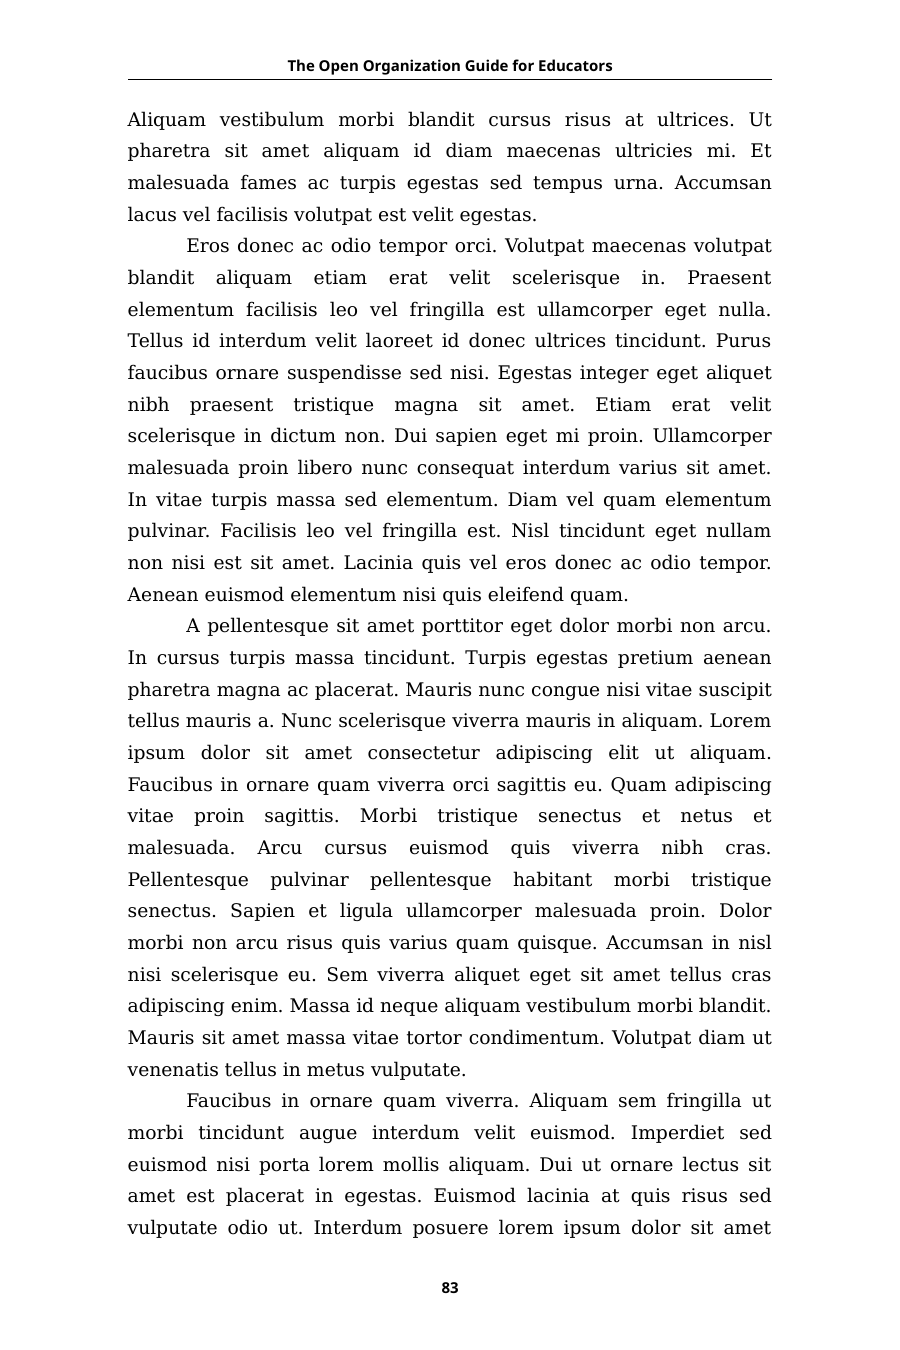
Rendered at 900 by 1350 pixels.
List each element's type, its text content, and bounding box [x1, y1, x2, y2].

text Faucibus in ornare quam viverra. Aliquam sem fringilla ut morbi tincidunt augue interdum velit euismod. Imperdiet sed euismod nisi porta lorem mollis aliquam. Dui ut ornare lectus sit amet est placerat in egestas. Euismod lacinia at quis risus sed vulputate odio ut. Interdum posuere lorem ipsum dolor sit amet [127, 1090, 772, 1239]
text Eros donec ac odio tempor orci. Volutpat maecenas volutpat blandit aliquam etiam erat velit scelerisque in. Praesent elementum facilisis leo vel fringilla est ullamcorper eget nulla. Tellus id interdum velit laoreet id donec ultrices tincidunt. Purus faucibus ornare suspendisse sed nisi. Egestas integer eget aliquet nibh praesent tristique magna sit amet. Etiam erat velit scelerisque in dictum non. Dui sapien eget mi proin. Ullamcorper malesuada proin libero nunc consequat interdum varius sit amet. In vitae turpis massa sed elementum. Diam vel quam elementum pulvinar. Facilisis leo vel fringilla est. Nisl tincidunt eget nullam non nisi est sit amet. Lacinia quis vel eros donec ac odio tempor. Aenean euismod elementum nisi quis eleifend quam. [127, 235, 772, 606]
text A pellentesque sit amet porttitor eget dolor morbi non arcu. In cursus turpis massa tincidunt. Turpis egestas pretium aenean pharetra magna ac placerat. Mauris nunc congue nisi vitae suscipit tellus mauris a. Nunc scelerisque viverra mauris in aliquam. Lorem ipsum dolor sit amet consectetur adipiscing elit ut aliquam. Faucibus in ornare quam viverra orci sagittis eu. Quam adipiscing vitae proin sagittis. Morbi tristique senectus et netus et malesuada. Arcu cursus euismod quis viverra nibh cras. Pellentesque pulvinar pellentesque habitant morbi tristique senectus. Sapien et ligula ullamcorper malesuada proin. Dolor morbi non arcu risus quis varius quam quisque. Accumsan in nisl nisi scelerisque eu. Sem viverra aliquet eget sit amet tellus cras adipiscing enim. Massa id neque aliquam vestibulum morbi blandit. Mauris sit amet massa vitae tortor condimentum. Volutpat diam ut venenatis tellus in metus vulputate. [127, 615, 772, 1081]
text Aliquam vestibulum morbi blandit cursus risus at ultrices. Ut pharetra sit amet aliquam id diam maecenas ultricies mi. Et malesuada fames ac turpis egestas sed tempus urna. Accumsan lacus vel facilisis volutpat est velit egestas. [127, 109, 772, 226]
